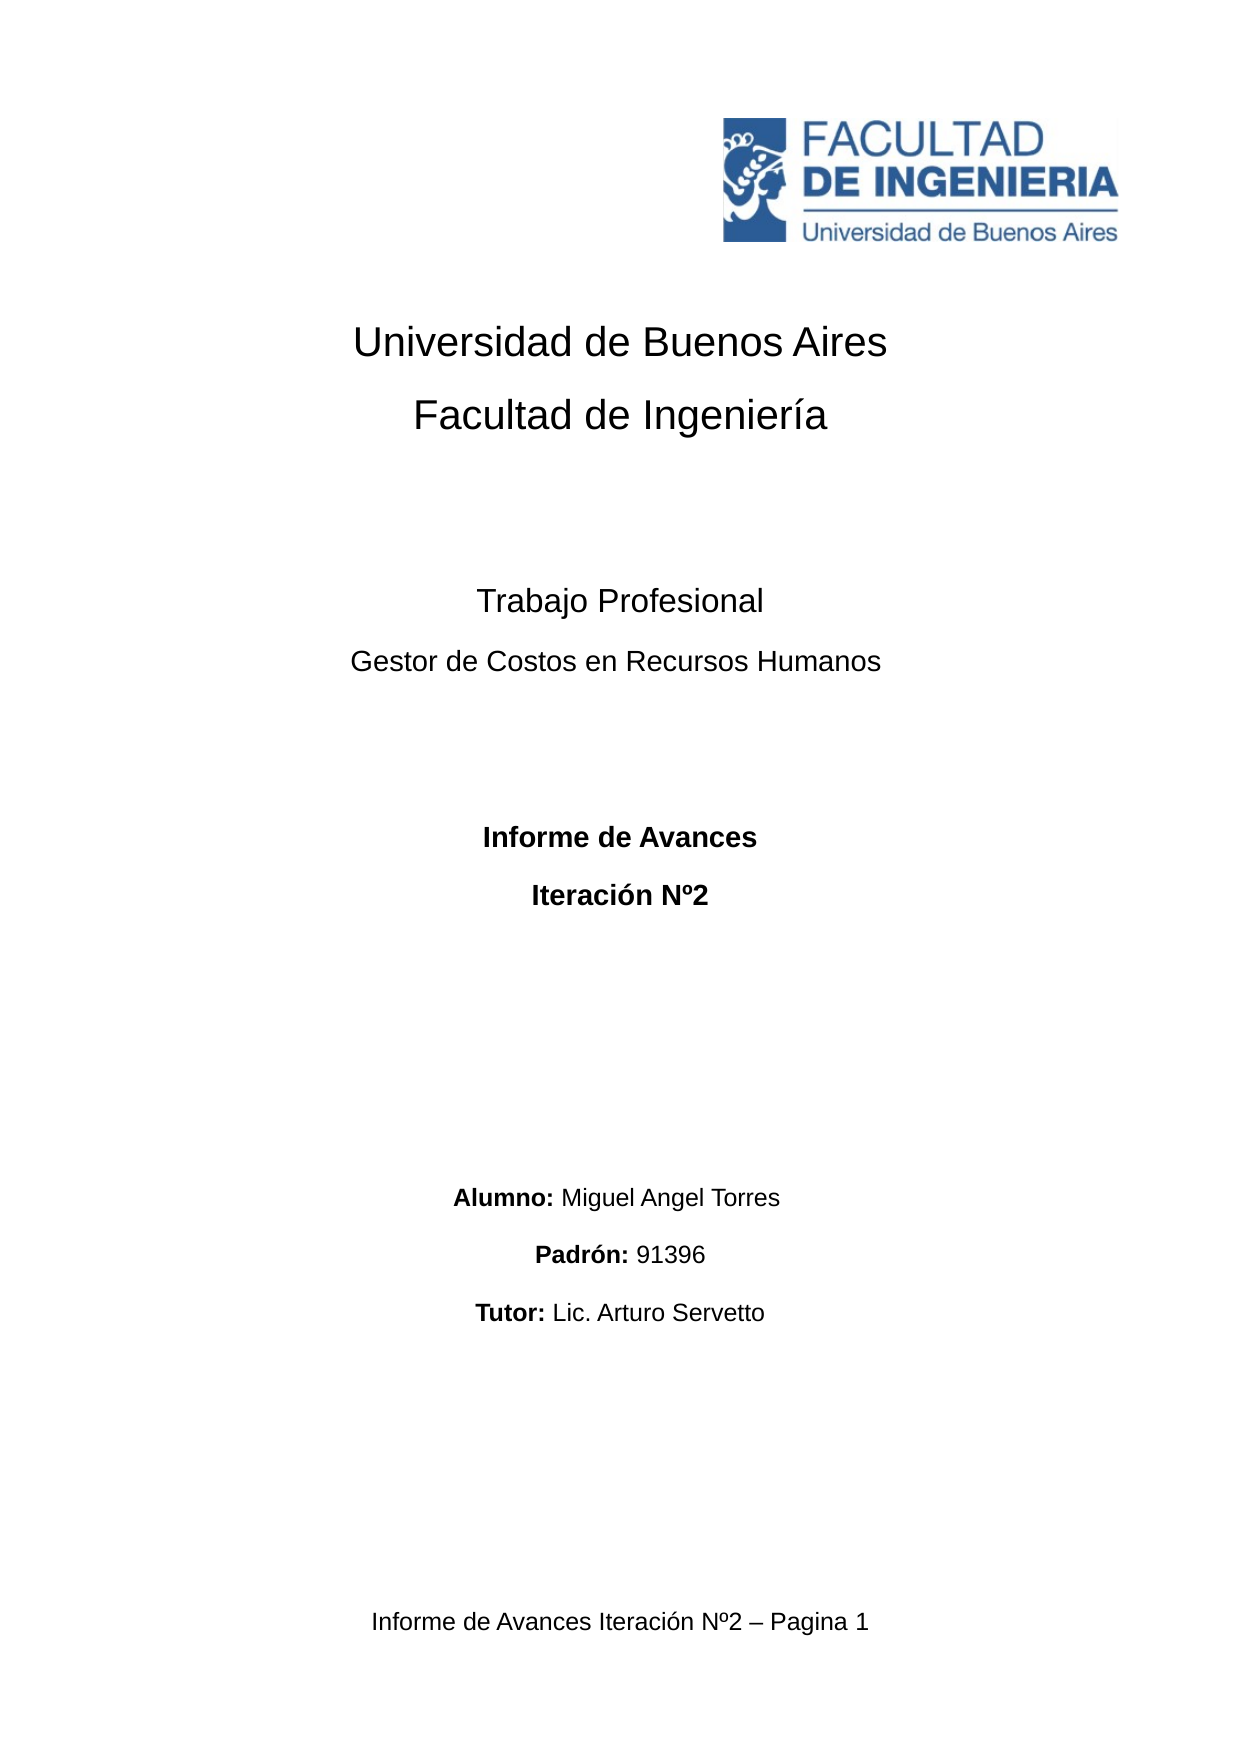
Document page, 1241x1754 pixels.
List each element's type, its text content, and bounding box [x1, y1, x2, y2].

title Universidad de Buenos Aires [118, 318, 1122, 366]
title Gestor de Costos en Recursos Humanos [118, 644, 1122, 678]
title Trabajo Profesional [118, 581, 1122, 619]
text Alumno: Miguel Angel Torres [118, 1183, 1122, 1212]
subtitle Iteración Nº2 [118, 878, 1122, 912]
text Tutor: Lic. Arturo Servetto [118, 1298, 1122, 1327]
text Padrón: 91396 [118, 1241, 1122, 1269]
title Facultad de Ingeniería [118, 391, 1122, 438]
picture [722, 118, 1119, 242]
subtitle Informe de Avances [118, 820, 1122, 853]
